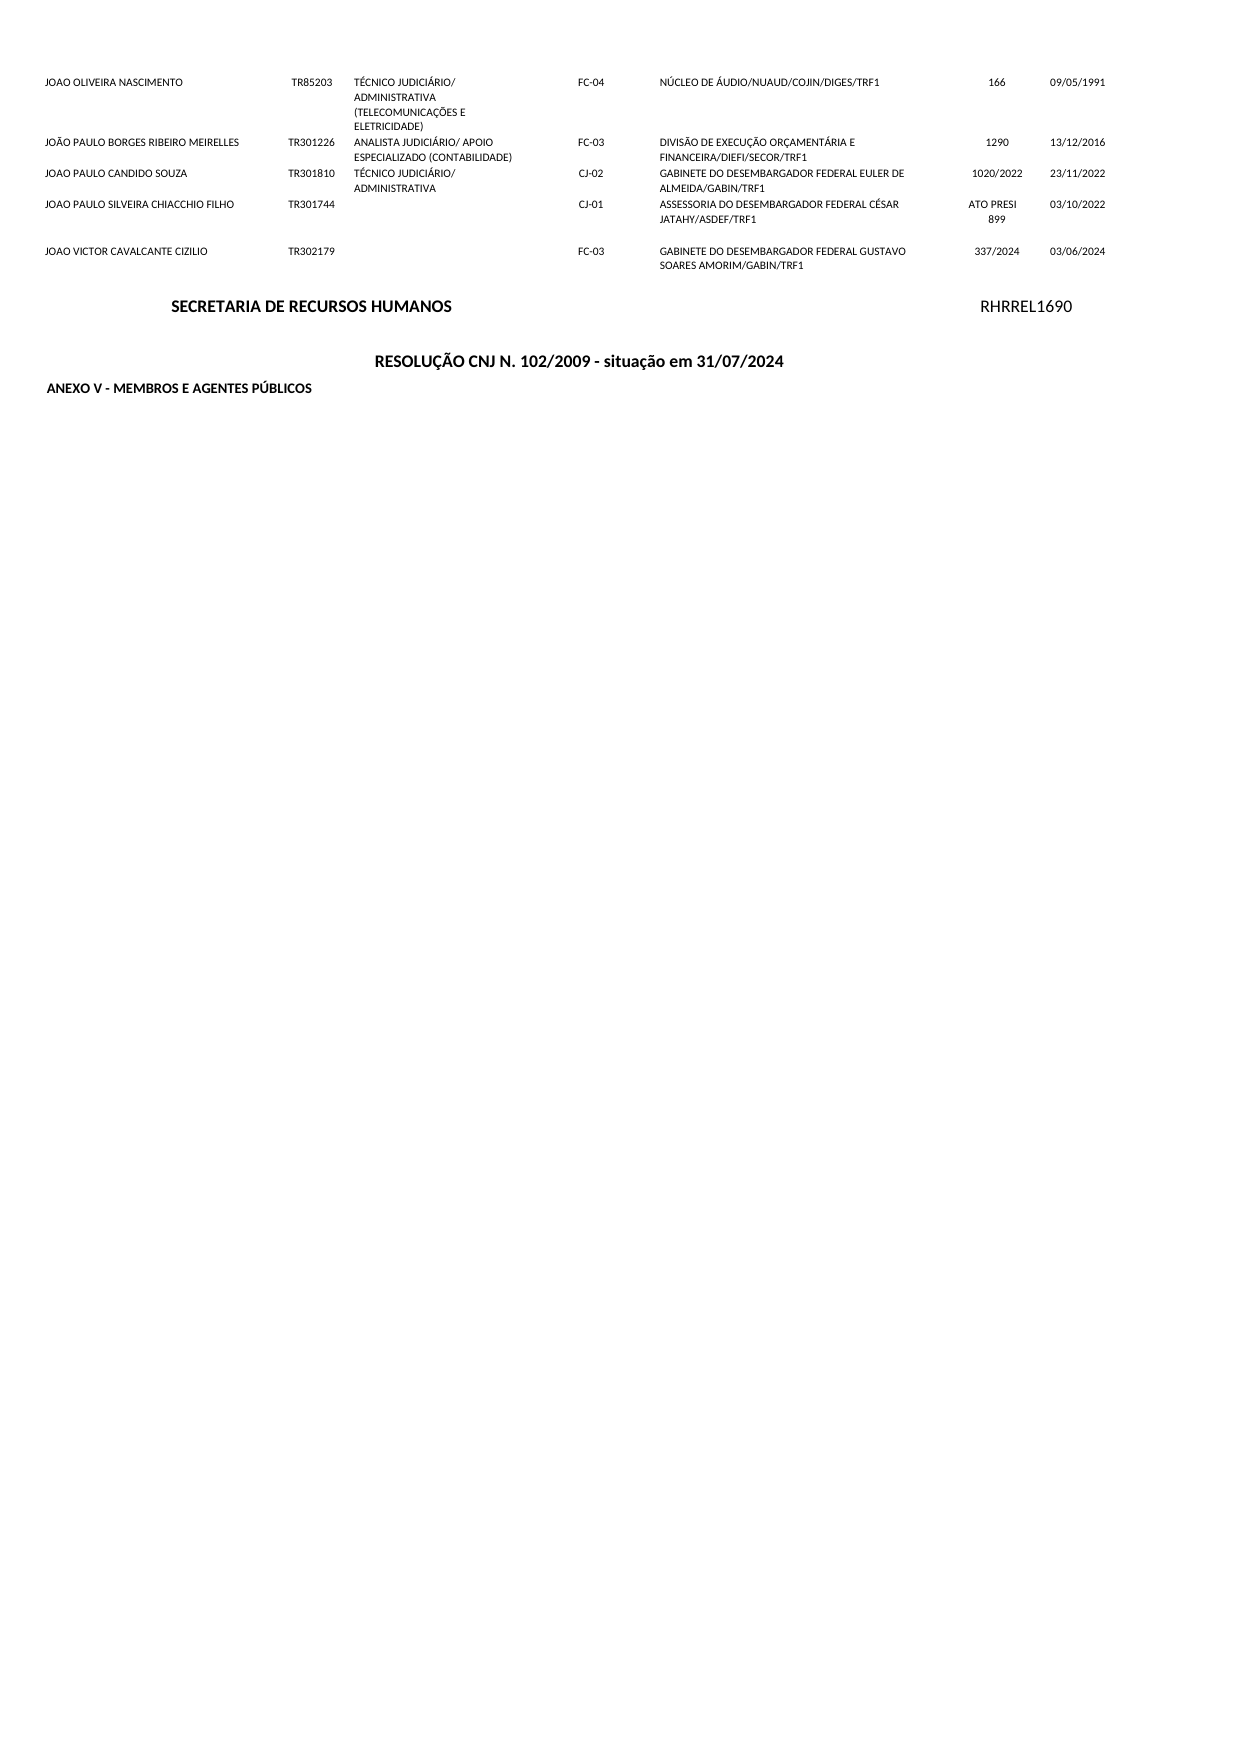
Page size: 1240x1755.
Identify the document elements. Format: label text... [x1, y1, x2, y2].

table_cell TR301810 [280, 166, 354, 197]
table_cell CJ-01 [555, 197, 659, 244]
table_cell 1290 [964, 135, 1050, 166]
table_cell JOÃO PAULO BORGES RIBEIRO MEIRELLES [45, 135, 280, 166]
table_cell GABINETE DO DESEMBARGADOR FEDERAL GUSTAVO SOARES AMORIM/GABIN/TRF1 [660, 244, 963, 290]
table_cell JOAO VICTOR CAVALCANTE CIZILIO [45, 244, 280, 290]
table_cell 337/2024 [964, 244, 1050, 290]
table_cell JOAO OLIVEIRA NASCIMENTO [45, 75, 280, 135]
table_cell FC-03 [555, 244, 659, 290]
table_cell JOAO PAULO SILVEIRA CHIACCHIO FILHO [45, 197, 280, 244]
table_cell ASSESSORIA DO DESEMBARGADOR FEDERAL CÉSAR JATAHY/ASDEF/TRF1 [660, 197, 963, 244]
table_cell TÉCNICO JUDICIÁRIO/ ADMINISTRATIVA [354, 166, 555, 197]
table_cell NÚCLEO DE ÁUDIO/NUAUD/COJIN/DIGES/TRF1 [660, 75, 963, 135]
table_cell FC-04 [555, 75, 659, 135]
text SECRETARIA DE RECURSOS HUMANOS RHRREL1690 [45, 290, 1101, 318]
table_cell DIVISÃO DE EXECUÇÃO ORÇAMENTÁRIA E FINANCEIRA/DIEFI/SECOR/TRF1 [660, 135, 963, 166]
table_cell JOAO PAULO CANDIDO SOUZA [45, 166, 280, 197]
table_cell TR85203 [280, 75, 354, 135]
table_cell GABINETE DO DESEMBARGADOR FEDERAL EULER DE ALMEIDA/GABIN/TRF1 [660, 166, 963, 197]
table_cell 1020/2022 [964, 166, 1050, 197]
table_cell 23/11/2022 [1050, 166, 1115, 197]
table_cell TR301226 [280, 135, 354, 166]
table_cell [354, 244, 555, 290]
table_cell ATO PRESI 899 [964, 197, 1050, 244]
text RESOLUÇÃO CNJ N. 102/2009 - situação em 31/07/2024 [76, 351, 1082, 372]
table_cell 13/12/2016 [1050, 135, 1115, 166]
table_cell [354, 197, 555, 244]
table_cell CJ-02 [555, 166, 659, 197]
table_cell 03/06/2024 [1050, 244, 1115, 290]
subtitle ANEXO V - MEMBROS E AGENTES PÚBLICOS [47, 379, 1101, 397]
table_cell 166 [964, 75, 1050, 135]
table_cell 09/05/1991 [1050, 75, 1115, 135]
table_cell TR301744 [280, 197, 354, 244]
table_cell TÉCNICO JUDICIÁRIO/ ADMINISTRATIVA (TELECOMUNICAÇÕES E ELETRICIDADE) [354, 75, 555, 135]
table_cell TR302179 [280, 244, 354, 290]
table_cell FC-03 [555, 135, 659, 166]
table_cell 03/10/2022 [1050, 197, 1115, 244]
table_cell ANALISTA JUDICIÁRIO/ APOIO ESPECIALIZADO (CONTABILIDADE) [354, 135, 555, 166]
